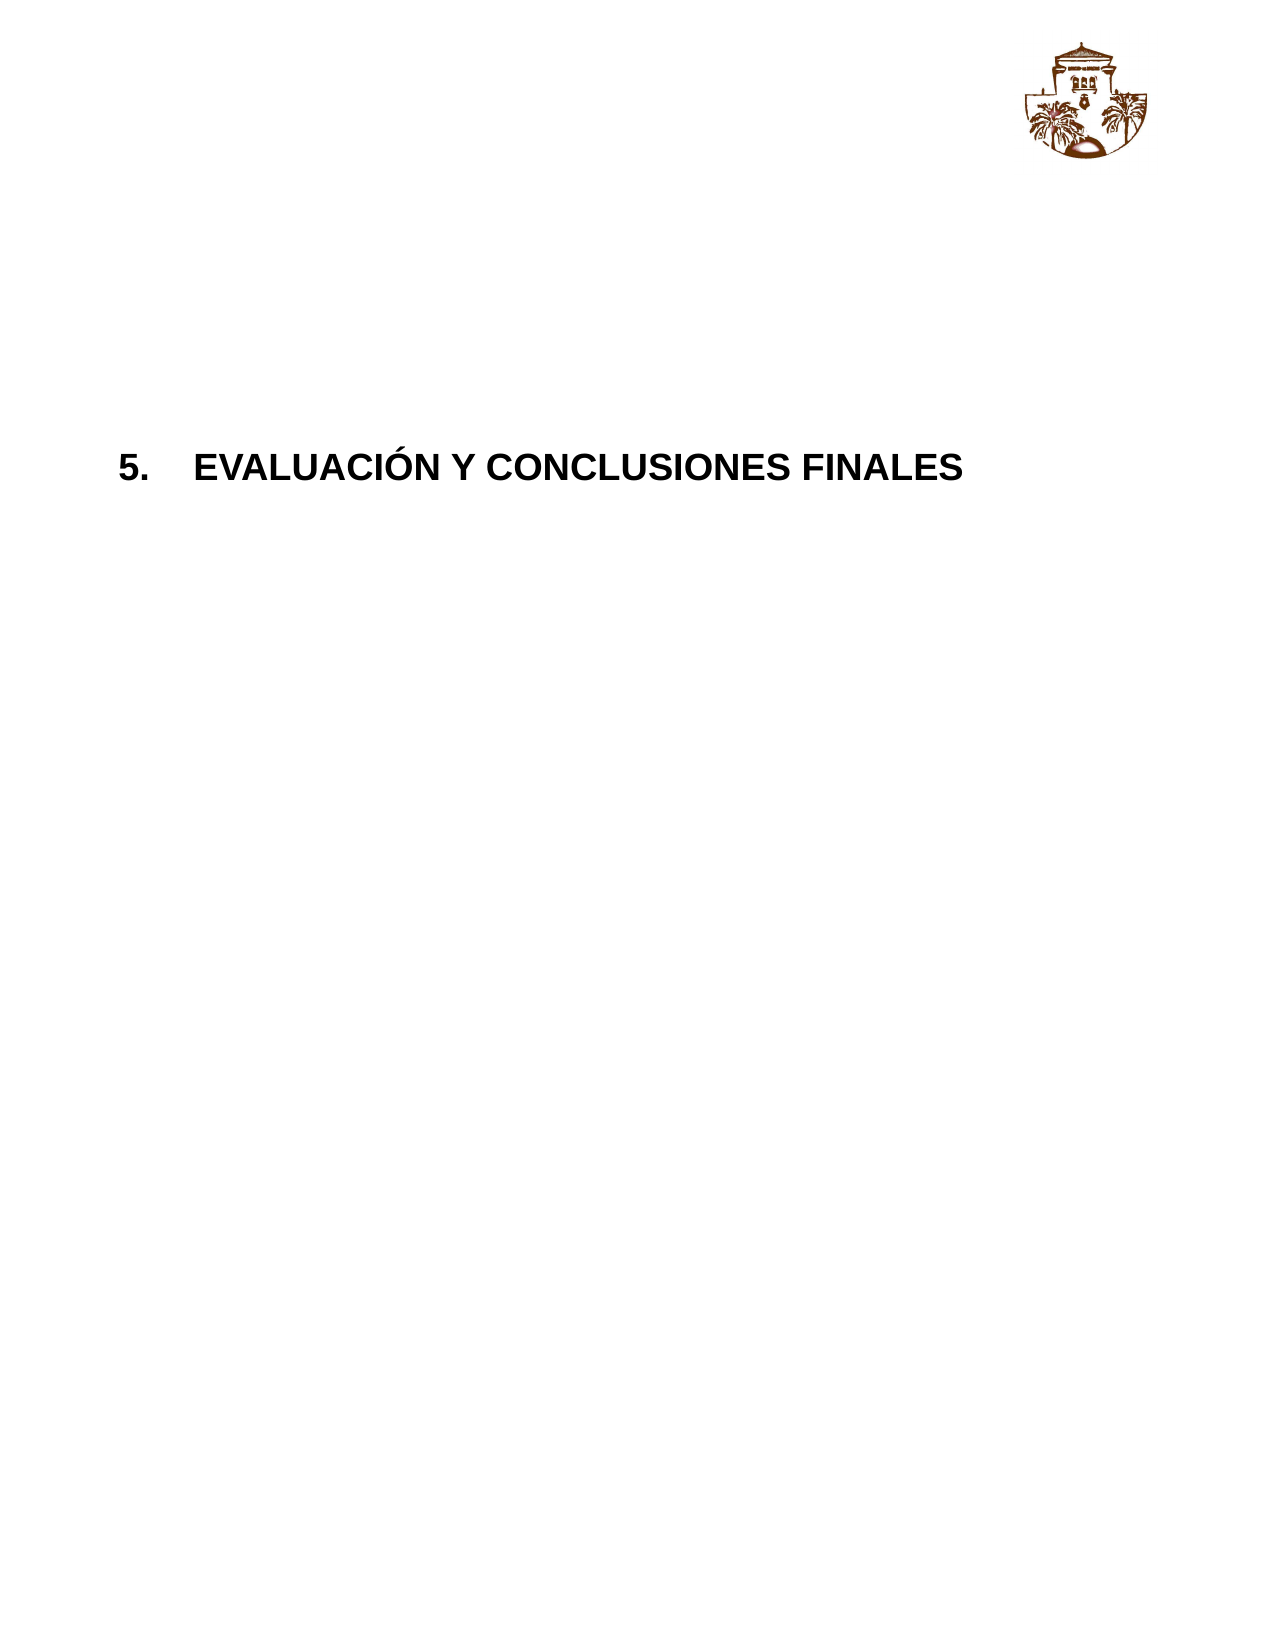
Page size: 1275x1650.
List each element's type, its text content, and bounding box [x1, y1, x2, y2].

subtitle EVALUACIÓN Y CONCLUSIONES FINALES [118, 445, 1157, 489]
picture [1014, 30, 1158, 175]
